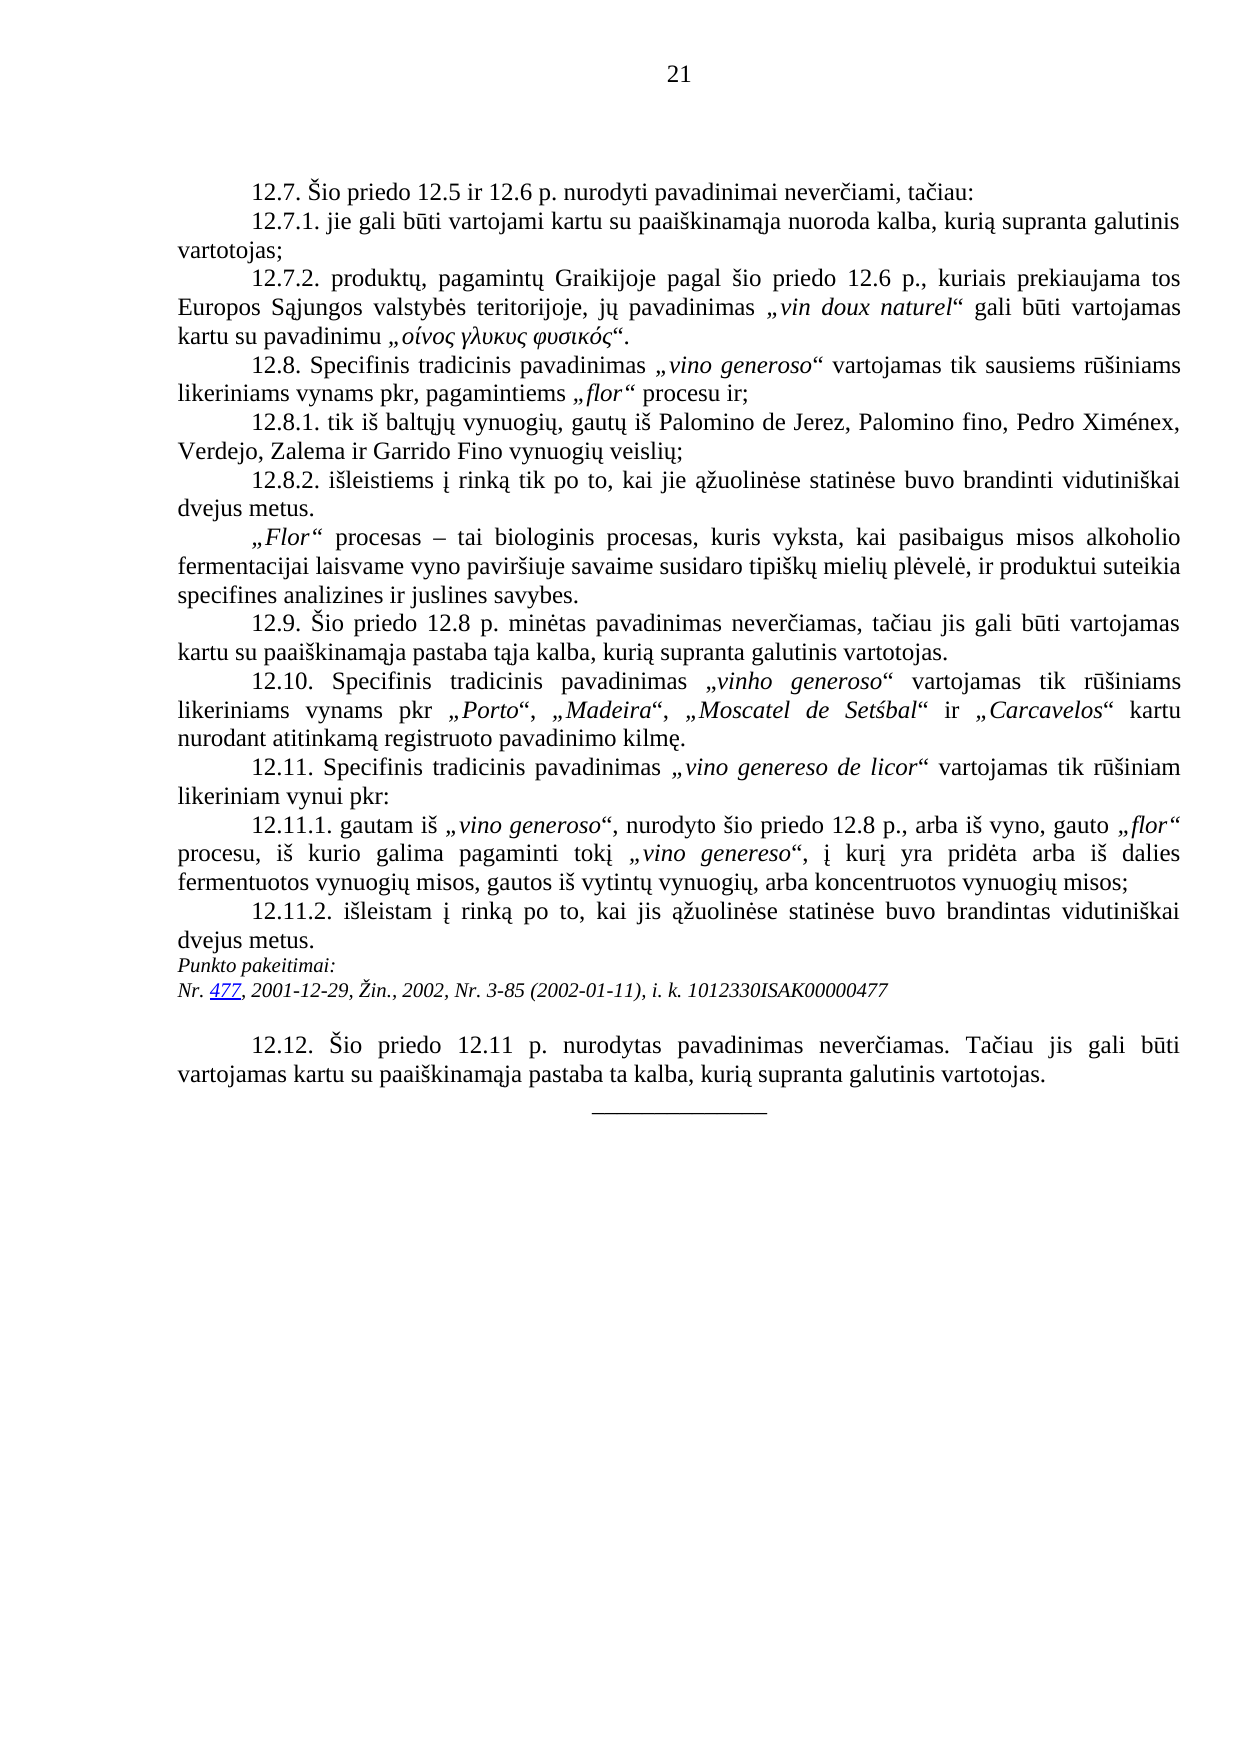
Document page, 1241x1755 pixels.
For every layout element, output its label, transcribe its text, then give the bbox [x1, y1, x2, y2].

text 12.9. Šio priedo 12.8 p. minėtas pavadinimas neverčiamas, tačiau jis gali būti vartojamas kartu su paaiškinamąja pastaba tąja kalba, kurią supranta galutinis vartotojas. [177, 608, 1181, 666]
text 12.8.2. išleistiems į rinką tik po to, kai jie ąžuolinėse statinėse buvo brandinti vidutiniškai dvejus metus. [177, 465, 1181, 522]
text ______________ [177, 1088, 1181, 1117]
text 12.7. Šio priedo 12.5 ir 12.6 p. nurodyti pavadinimai neverčiami, tačiau: [177, 177, 1181, 206]
text Nr. 477, 2001-12-29, Žin., 2002, Nr. 3-85 (2002-01-11), i. k. 1012330ISAK00000477 [177, 977, 1181, 1002]
text 12.12. Šio priedo 12.11 p. nurodytas pavadinimas neverčiamas. Tačiau jis gali būti vartojamas kartu su paaiškinamąja pastaba ta kalba, kurią supranta galutinis vartotojas. [177, 1030, 1181, 1088]
text „Flor“ procesas – tai biologinis procesas, kuris vyksta, kai pasibaigus misos alkoholio fermentacijai laisvame vyno paviršiuje savaime susidaro tipiškų mielių plėvelė, ir produktui suteikia specifines analizines ir juslines savybes. [177, 522, 1181, 608]
text 12.7.2. produktų, pagamintų Graikijoje pagal šio priedo 12.6 p., kuriais prekiaujama tos Europos Sąjungos valstybės teritorijoje, jų pavadinimas „vin doux naturel“ gali būti vartojamas kartu su pavadinimu „οίνος γλυκυς φυσικός“. [177, 263, 1181, 350]
text 12.11.2. išleistam į rinką po to, kai jis ąžuolinėse statinėse buvo brandintas vidutiniškai dvejus metus. [177, 896, 1181, 953]
text 12.11.1. gautam iš „vino generoso“, nurodyto šio priedo 12.8 p., arba iš vyno, gauto „flor“ procesu, iš kurio galima pagaminti tokį „vino genereso“, į kurį yra pridėta arba iš dalies fermentuotos vynuogių misos, gautos iš vytintų vynuogių, arba koncentruotos vynuogių misos; [177, 810, 1181, 896]
text 12.10. Specifinis tradicinis pavadinimas „vinho generoso“ vartojamas tik rūšiniams likeriniams vynams pkr „Porto“, „Madeira“, „Moscatel de Setśbal“ ir „Carcavelos“ kartu nurodant atitinkamą registruoto pavadinimo kilmę. [177, 666, 1181, 752]
text 12.8.1. tik iš baltųjų vynuogių, gautų iš Palomino de Jerez, Palomino fino, Pedro Ximénex, Verdejo, Zalema ir Garrido Fino vynuogių veislių; [177, 407, 1181, 465]
text 12.11. Specifinis tradicinis pavadinimas „vino genereso de licor“ vartojamas tik rūšiniam likeriniam vynui pkr: [177, 752, 1181, 810]
text 12.7.1. jie gali būti vartojami kartu su paaiškinamąja nuoroda kalba, kurią supranta galutinis vartotojas; [177, 206, 1181, 263]
text 12.8. Specifinis tradicinis pavadinimas „vino generoso“ vartojamas tik sausiems rūšiniams likeriniams vynams pkr, pagamintiems „flor“ procesu ir; [177, 350, 1181, 407]
text Punkto pakeitimai: [177, 953, 1181, 977]
